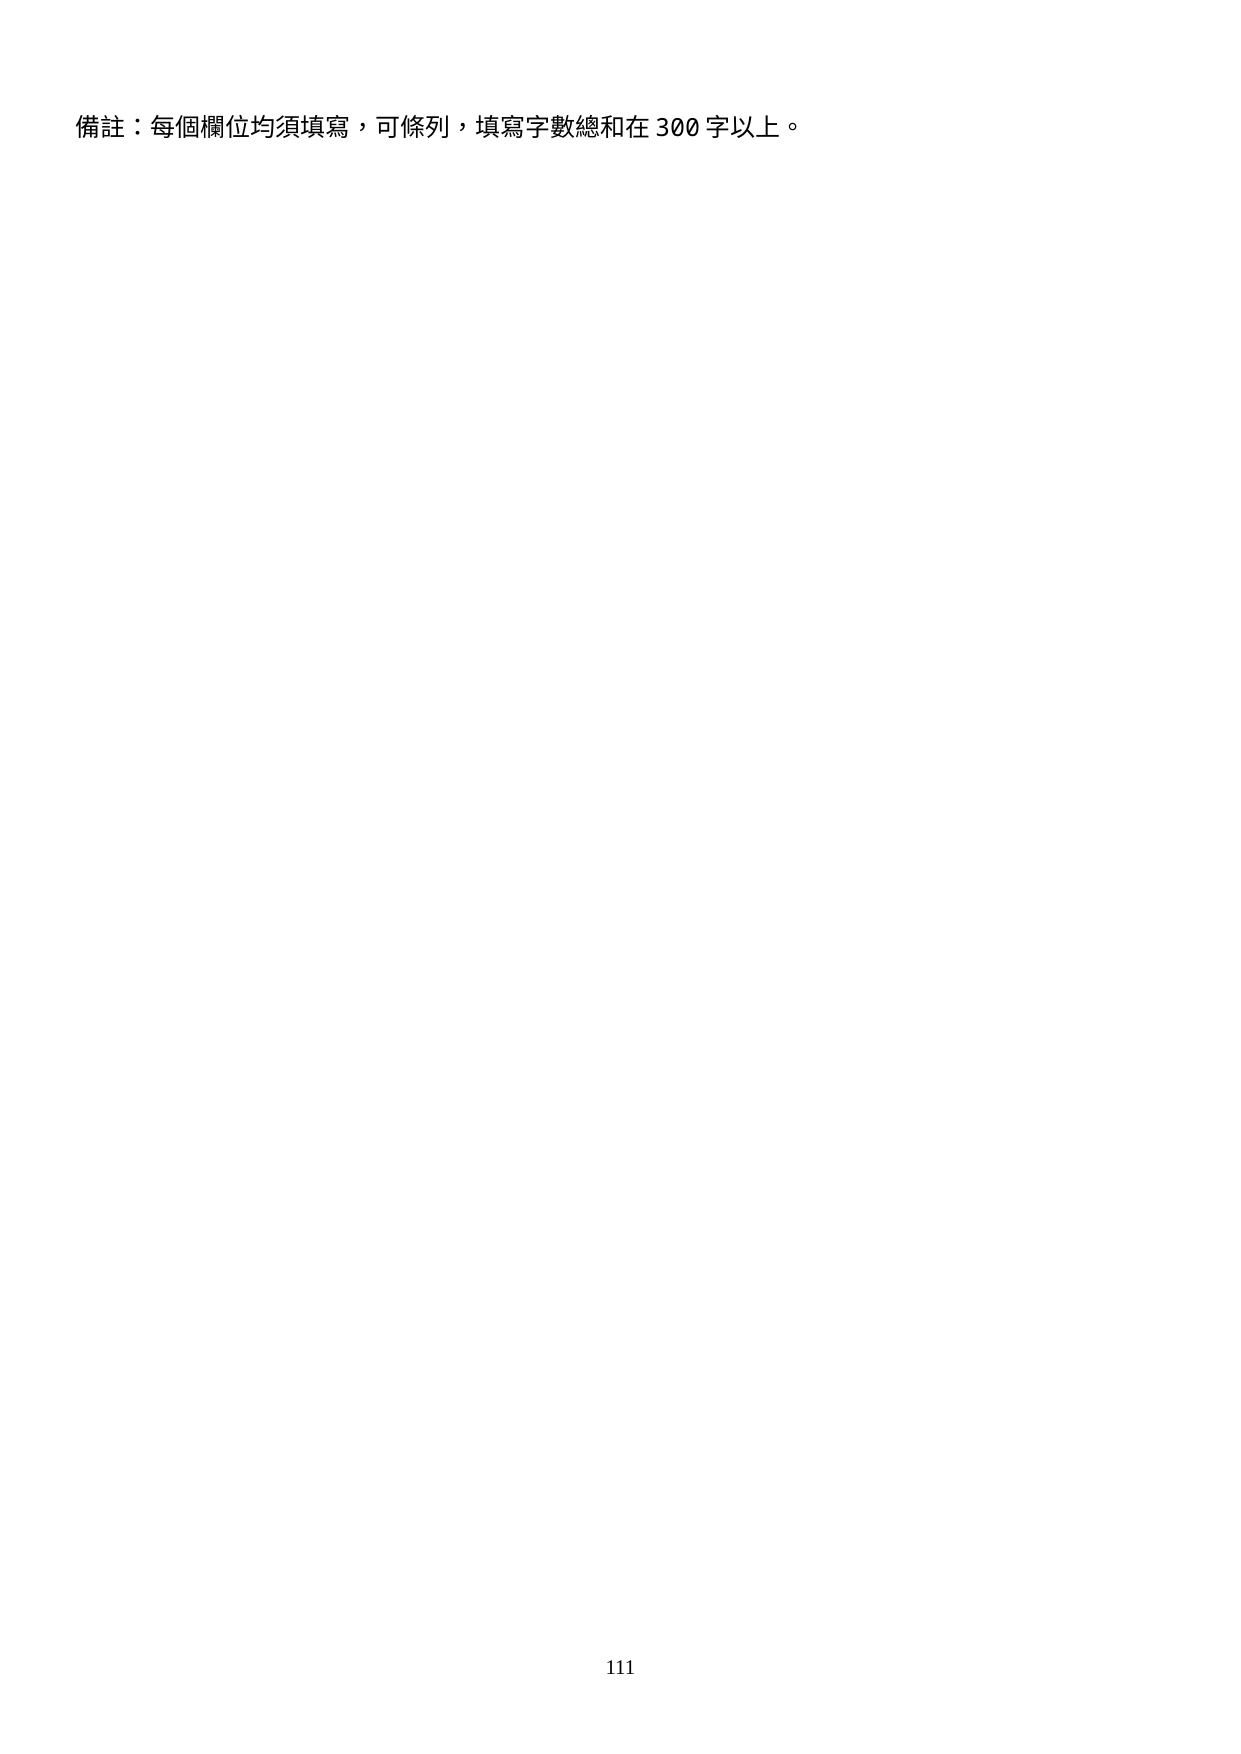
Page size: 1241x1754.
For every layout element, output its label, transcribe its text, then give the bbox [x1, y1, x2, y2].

text 備註：每個欄位均須填寫，可條列，填寫字數總和在300字以上。 [75, 84, 1065, 146]
